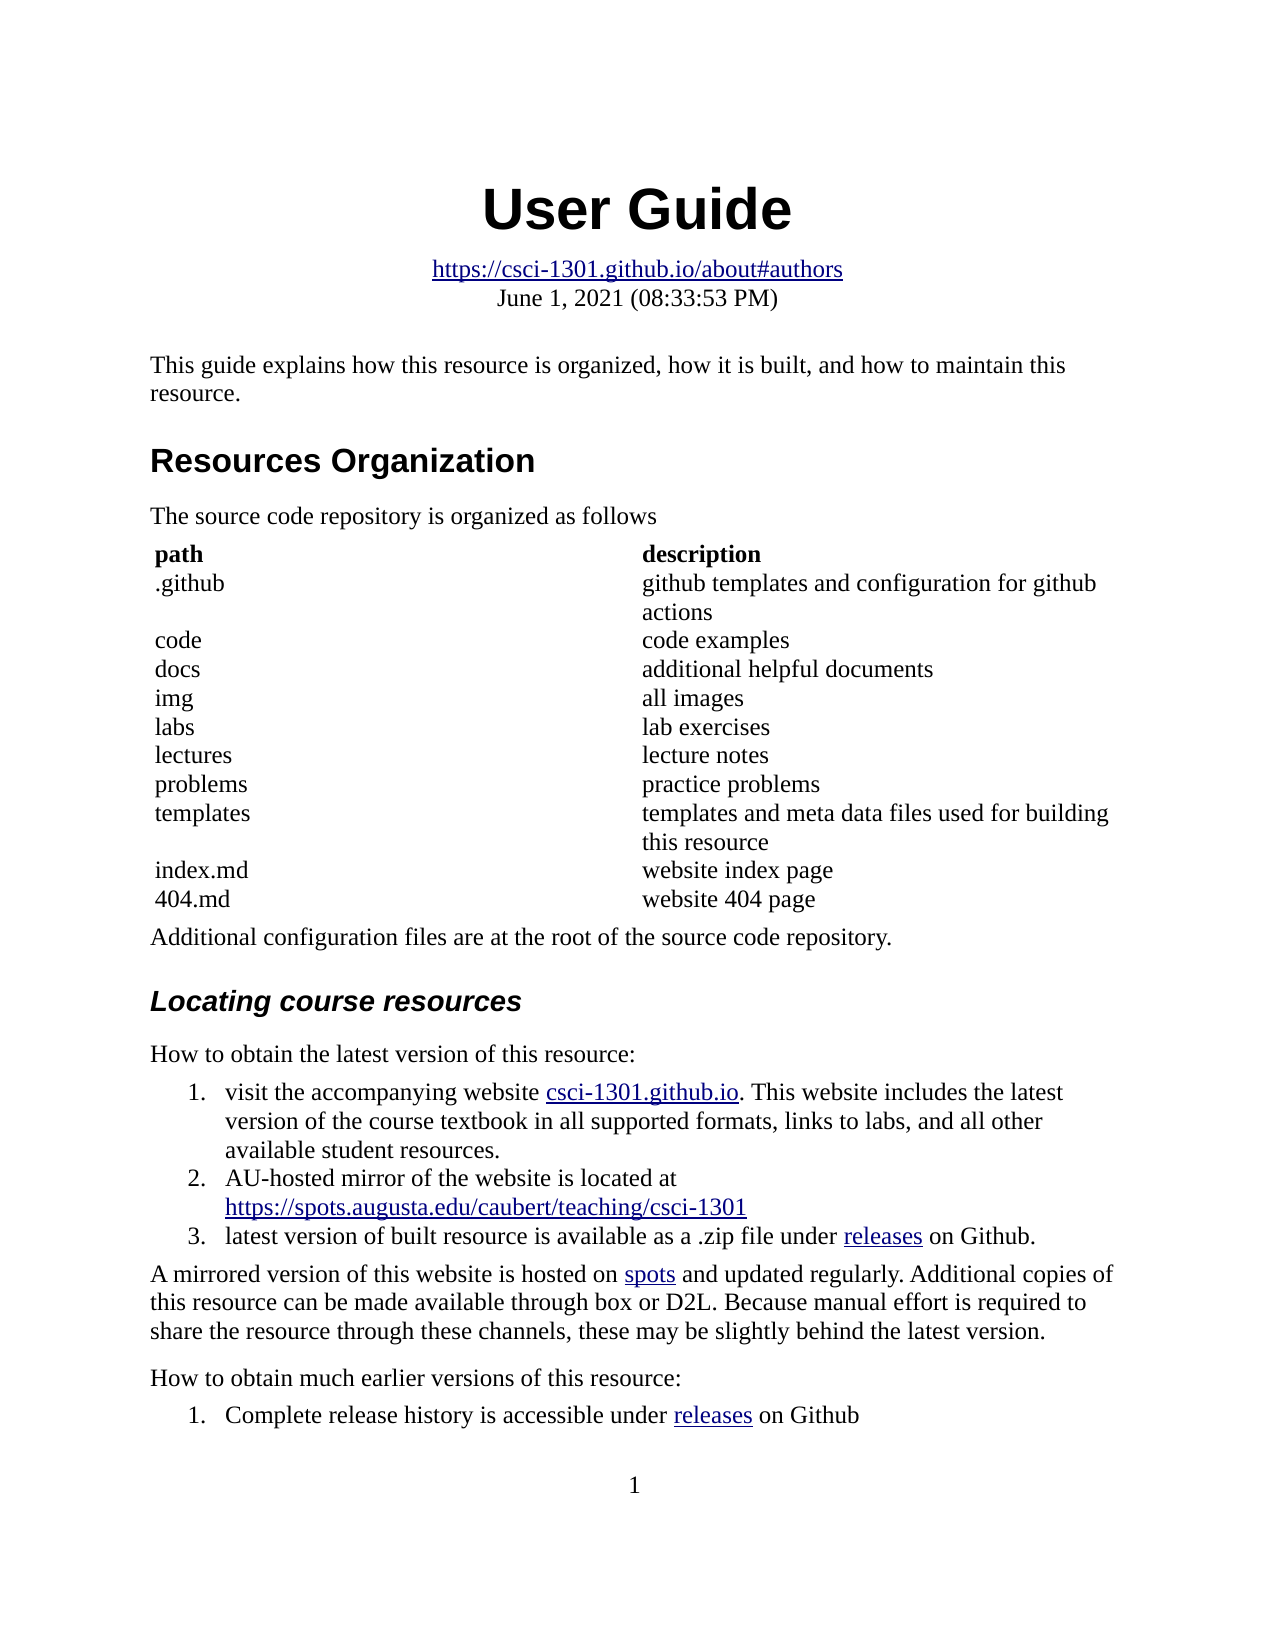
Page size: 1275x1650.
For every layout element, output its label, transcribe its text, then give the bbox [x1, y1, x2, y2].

table_cell code [150, 625, 637, 654]
table_cell lectures [150, 740, 637, 769]
table_cell problems [150, 769, 637, 798]
subtitle Locating course resources [150, 984, 1125, 1018]
table_cell website index page [638, 855, 1125, 884]
table_cell labs [150, 712, 637, 740]
table_cell img [150, 683, 637, 712]
table_header path [150, 539, 637, 568]
table_cell index.md [150, 855, 637, 884]
table_cell lab exercises [638, 712, 1125, 740]
table_cell 404.md [150, 884, 637, 913]
table_header description [638, 539, 1125, 568]
table_cell code examples [638, 625, 1125, 654]
table_cell docs [150, 654, 637, 683]
title User Guide [150, 175, 1125, 242]
list latest version of built resource is available as a .zip file under releases on Github. [187, 1221, 1125, 1250]
text The source code repository is organized as follows [150, 501, 1125, 530]
list AU-hosted mirror of the website is located at https://spots.augusta.edu/caubert/teaching/csci-1301 [187, 1163, 1125, 1221]
table_cell templates [150, 798, 637, 855]
table_cell lecture notes [638, 740, 1125, 769]
text https://csci-1301.github.io/about#authors [150, 254, 1125, 283]
table_cell additional helpful documents [638, 654, 1125, 683]
table_cell website 404 page [638, 884, 1125, 913]
text A mirrored version of this website is hosted on spots and updated regularly. Additional copies of this resource can be made available through box or D2L. Because manual effort is required to share the resource through these channels, these may be slightly behind the latest version. [150, 1259, 1125, 1345]
table_cell .github [150, 568, 637, 625]
text How to obtain the latest version of this resource: [150, 1039, 1125, 1068]
text This guide explains how this resource is organized, how it is built, and how to maintain this resource. [150, 350, 1125, 407]
table_cell templates and meta data files used for building this resource [638, 798, 1125, 855]
text How to obtain much earlier versions of this resource: [150, 1363, 1125, 1392]
text June 1, 2021 (08:33:53 PM) [150, 283, 1125, 312]
table_cell practice problems [638, 769, 1125, 798]
text Additional configuration files are at the root of the source code repository. [150, 922, 1125, 951]
table_cell all images [638, 683, 1125, 712]
subtitle Resources Organization [150, 441, 1125, 480]
table_cell github templates and configuration for github actions [638, 568, 1125, 625]
list visit the accompanying website csci-1301.github.io. This website includes the latest version of the course textbook in all supported formats, links to labs, and all other available student resources. [187, 1077, 1125, 1163]
list Complete release history is accessible under releases on Github [187, 1401, 1125, 1429]
